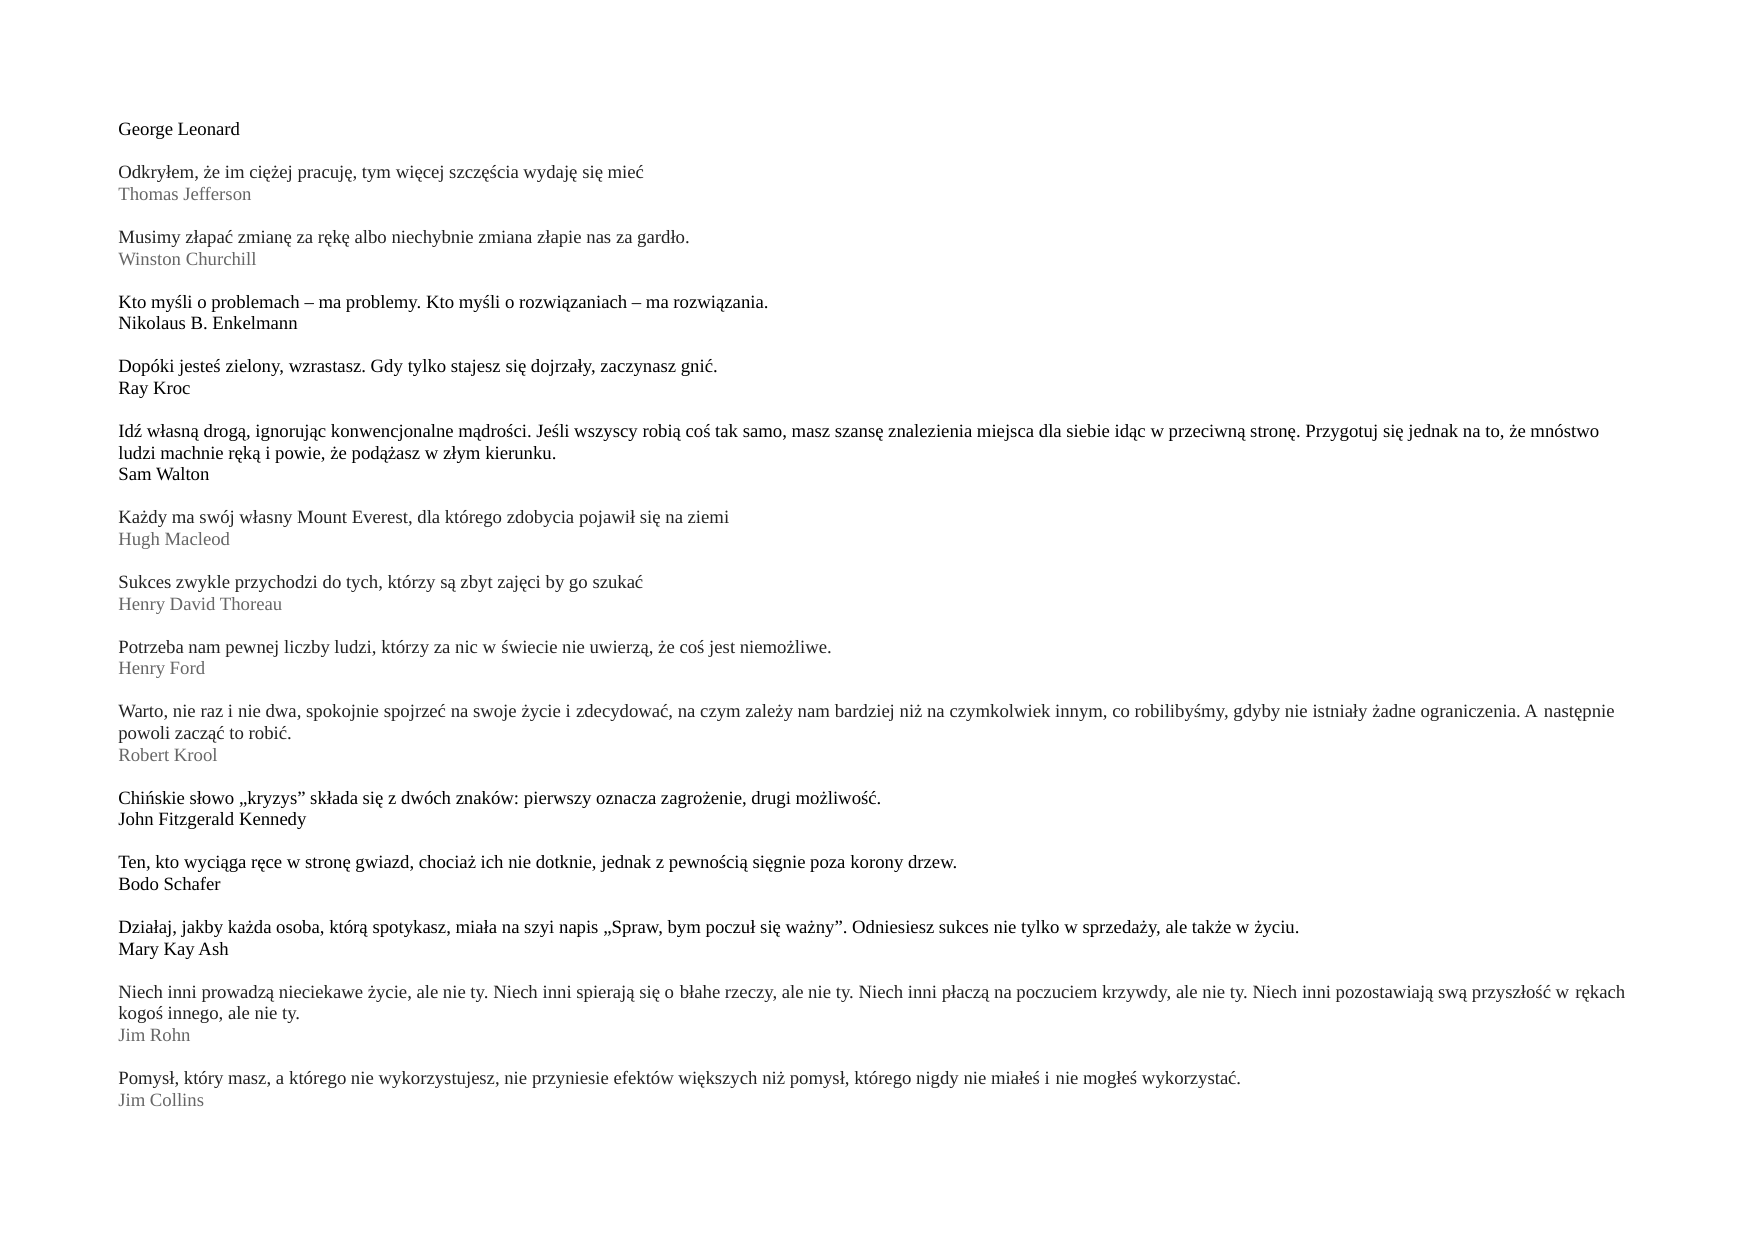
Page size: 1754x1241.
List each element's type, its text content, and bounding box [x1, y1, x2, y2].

text Pomysł, który masz, a którego nie wykorzystujesz, nie przyniesie efektów większych niż pomysł, którego nigdy nie miałeś i nie mogłeś wykorzystać. [118, 1067, 1636, 1088]
text Działaj, jakby każda osoba, którą spotykasz, miała na szyi napis „Spraw, bym poczuł się ważny”. Odniesiesz sukces nie tylko w sprzedaży, ale także w życiu. [118, 916, 1636, 937]
text Sam Walton [118, 463, 1636, 485]
text Musimy złapać zmianę za rękę albo niechybnie zmiana złapie nas za gardło. [118, 226, 1636, 247]
text Winston Churchill [118, 247, 1636, 269]
text Niech inni prowadzą nieciekawe życie, ale nie ty. Niech inni spierają się o błahe rzeczy, ale nie ty. Niech inni płaczą na poczuciem krzywdy, ale nie ty. Niech inni pozostawiają swą przyszłość w rękach kogoś innego, ale nie ty. [118, 981, 1636, 1024]
text Jim Rohn [118, 1024, 1636, 1045]
text Potrzeba nam pewnej liczby ludzi, którzy za nic w świecie nie uwierzą, że coś jest niemożliwe. [118, 636, 1636, 657]
text Henry David Thoreau [118, 592, 1636, 614]
text Jim Collins [118, 1088, 1636, 1110]
text Nikolaus B. Enkelmann [118, 312, 1636, 334]
text Chińskie słowo „kryzys” składa się z dwóch znaków: pierwszy oznacza zagrożenie, drugi możliwość. [118, 787, 1636, 808]
text Mary Kay Ash [118, 937, 1636, 959]
text Odkryłem, że im ciężej pracuję, tym więcej szczęścia wydaję się mieć [118, 161, 1636, 183]
text John Fitzgerald Kennedy [118, 808, 1636, 830]
text Henry Ford [118, 657, 1636, 679]
text Sukces zwykle przychodzi do tych, którzy są zbyt zajęci by go szukać [118, 571, 1636, 592]
text Robert Krool [118, 743, 1636, 765]
text Dopóki jesteś zielony, wzrastasz. Gdy tylko stajesz się dojrzały, zaczynasz gnić. [118, 355, 1636, 377]
text George Leonard [118, 118, 1636, 140]
text Każdy ma swój własny Mount Everest, dla którego zdobycia pojawił się na ziemi [118, 506, 1636, 528]
text Bodo Schafer [118, 873, 1636, 894]
text Warto, nie raz i nie dwa, spokojnie spojrzeć na swoje życie i zdecydować, na czym zależy nam bardziej niż na czymkolwiek innym, co robilibyśmy, gdyby nie istniały żadne ograniczenia. A następnie powoli zacząć to robić. [118, 700, 1636, 743]
text Thomas Jefferson [118, 183, 1636, 204]
text Idź własną drogą, ignorując konwencjonalne mądrości. Jeśli wszyscy robią coś tak samo, masz szansę znalezienia miejsca dla siebie idąc w przeciwną stronę. Przygotuj się jednak na to, że mnóstwo ludzi machnie ręką i powie, że podążasz w złym kierunku. [118, 420, 1636, 463]
text Ten, kto wyciąga ręce w stronę gwiazd, chociaż ich nie dotknie, jednak z pewnością sięgnie poza korony drzew. [118, 851, 1636, 873]
text Hugh Macleod [118, 528, 1636, 549]
text Ray Kroc [118, 377, 1636, 398]
text Kto myśli o problemach – ma problemy. Kto myśli o rozwiązaniach – ma rozwiązania. [118, 291, 1636, 312]
